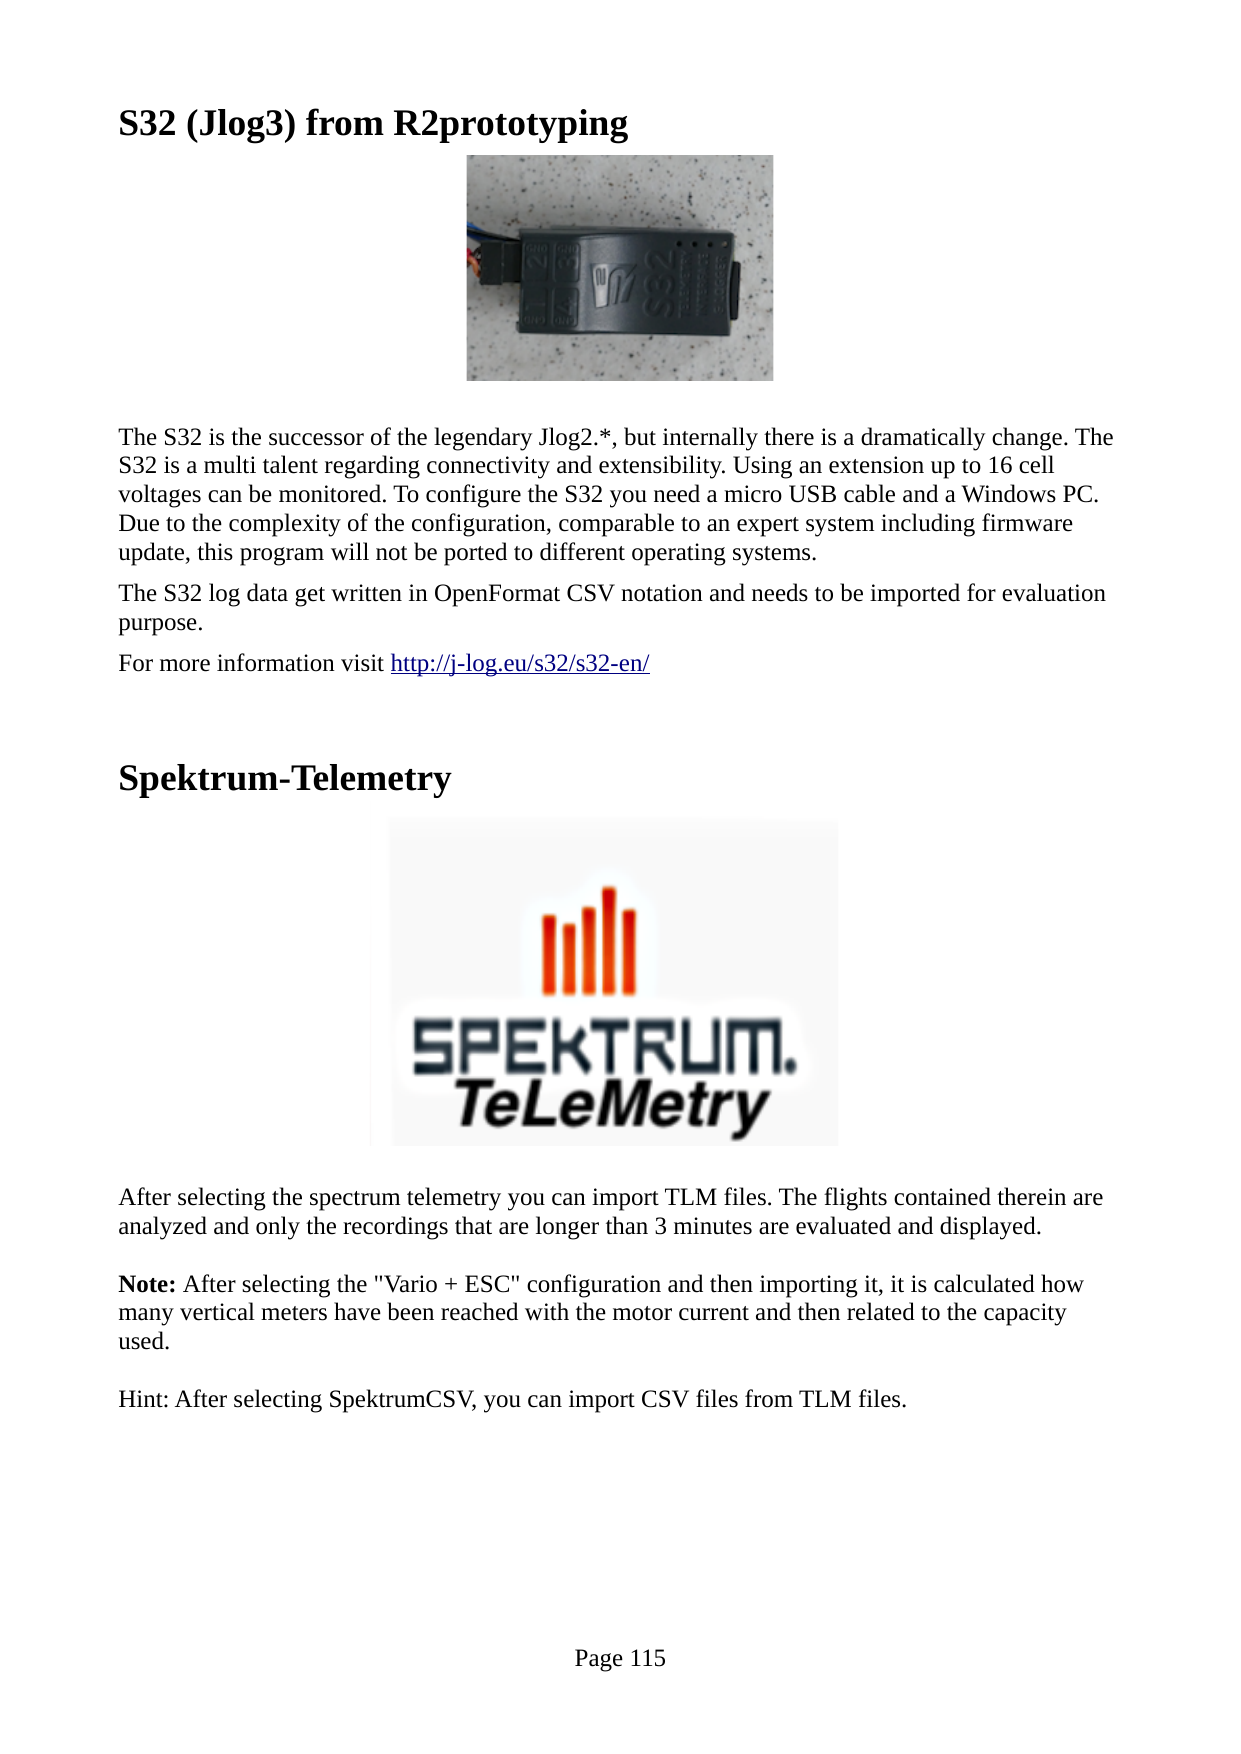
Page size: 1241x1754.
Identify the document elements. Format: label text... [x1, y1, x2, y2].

text The S32 log data get written in OpenFormat CSV notation and needs to be imported for evaluation purpose. [118, 578, 1122, 636]
text Note: After selecting the "Vario + ESC" configuration and then importing it, it is calculated how many vertical meters have been reached with the motor current and then related to the capacity used. [118, 1240, 1122, 1384]
picture [369, 801, 839, 1146]
text After selecting the spectrum telemetry you can import TLM files. The flights contained therein are analyzed and only the recordings that are longer than 3 minutes are evaluated and displayed. [118, 1182, 1122, 1240]
text Hint: After selecting SpektrumCSV, you can import CSV files from TLM files. [118, 1384, 1122, 1412]
subtitle S32 (Jlog3) from R2prototyping [118, 100, 1122, 143]
text The S32 is the successor of the legendary Jlog2.*, but internally there is a dramatically change. The S32 is a multi talent regarding connectivity and extensibility. Using an extension up to 16 cell voltages can be monitored. To configure the S32 you need a micro USB cable and a Windows PC. Due to the complexity of the configuration, comparable to an expert system including firmware update, this program will not be ported to different operating systems. [118, 422, 1122, 566]
picture [466, 155, 774, 381]
subtitle Spektrum-Telemetry [118, 756, 1122, 799]
text For more information visit http://j-log.eu/s32/s32-en/ [118, 648, 1122, 677]
